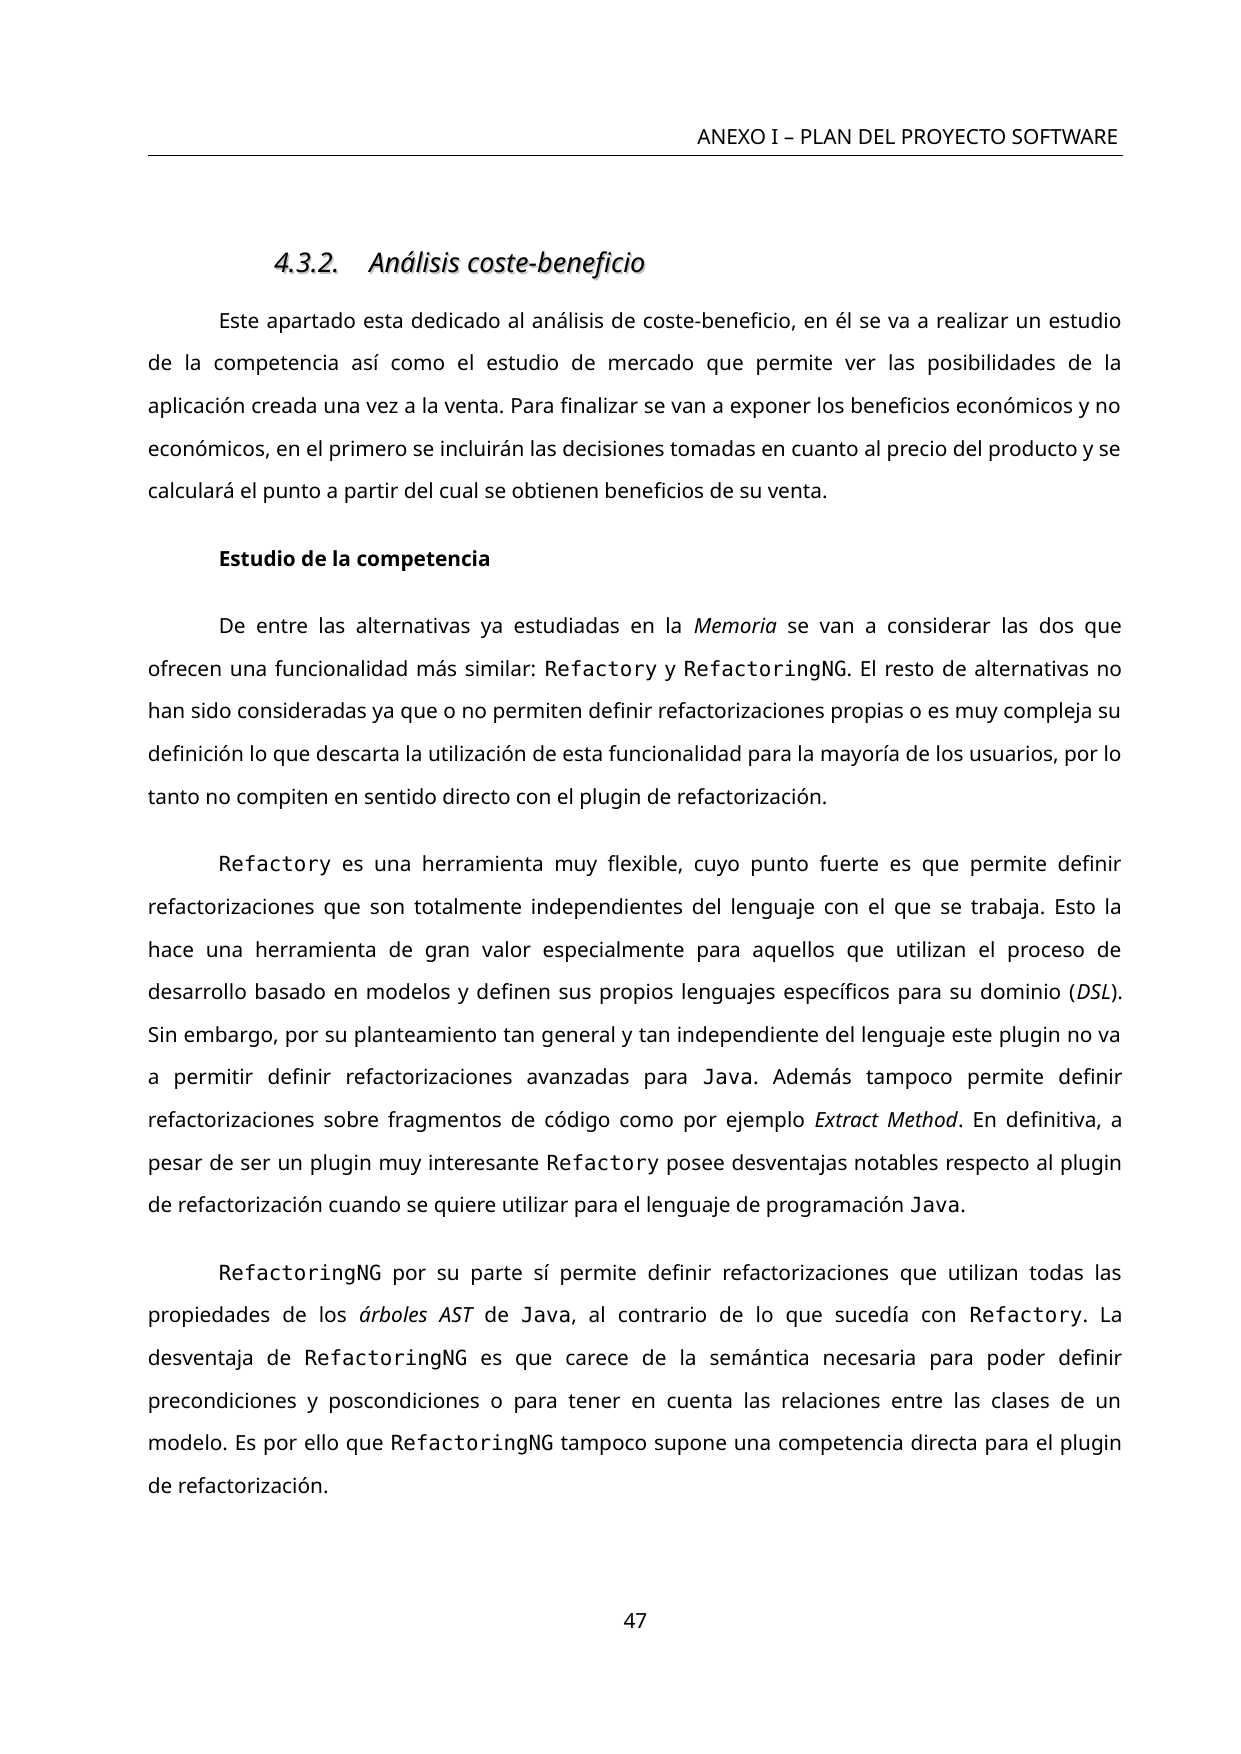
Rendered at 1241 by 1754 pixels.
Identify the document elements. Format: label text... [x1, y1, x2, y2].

text Este apartado esta dedicado al análisis de coste-beneficio, en él se va a realizar un estudio de la competencia así como el estudio de mercado que permite ver las posibilidades de la aplicación creada una vez a la venta. Para finalizar se van a exponer los beneficios económicos y no económicos, en el primero se incluirán las decisiones tomadas en cuanto al precio del producto y se calculará el punto a partir del cual se obtienen beneficios de su venta. [148, 306, 1123, 505]
text Estudio de la competencia [148, 544, 1123, 572]
text RefactoringNG por su parte sí permite definir refactorizaciones que utilizan todas las propiedades de los árboles AST de Java, al contrario de lo que sucedía con Refactory. La desventaja de RefactoringNG es que carece de la semántica necesaria para poder definir precondiciones y poscondiciones o para tener en cuenta las relaciones entre las clases de un modelo. Es por ello que RefactoringNG tampoco supone una competencia directa para el plugin de refactorización. [148, 1258, 1123, 1499]
text De entre las alternativas ya estudiadas en la Memoria se van a considerar las dos que ofrecen una funcionalidad más similar: Refactory y RefactoringNG. El resto de alternativas no han sido consideradas ya que o no permiten definir refactorizaciones propias o es muy compleja su definición lo que descarta la utilización de esta funcionalidad para la mayoría de los usuarios, por lo tanto no compiten en sentido directo con el plugin de refactorización. [148, 611, 1123, 810]
text Refactory es una herramienta muy flexible, cuyo punto fuerte es que permite definir refactorizaciones que son totalmente independientes del lenguaje con el que se trabaja. Esto la hace una herramienta de gran valor especialmente para aquellos que utilizan el proceso de desarrollo basado en modelos y definen sus propios lenguajes específicos para su dominio (DSL). Sin embargo, por su planteamiento tan general y tan independiente del lenguaje este plugin no va a permitir definir refactorizaciones avanzadas para Java. Además tampoco permite definir refactorizaciones sobre fragmentos de código como por ejemplo Extract Method. En definitiva, a pesar de ser un plugin muy interesante Refactory posee desventajas notables respecto al plugin de refactorización cuando se quiere utilizar para el lenguaje de programación Java. [148, 849, 1123, 1219]
subtitle Análisis coste-beneficio [339, 244, 1123, 281]
